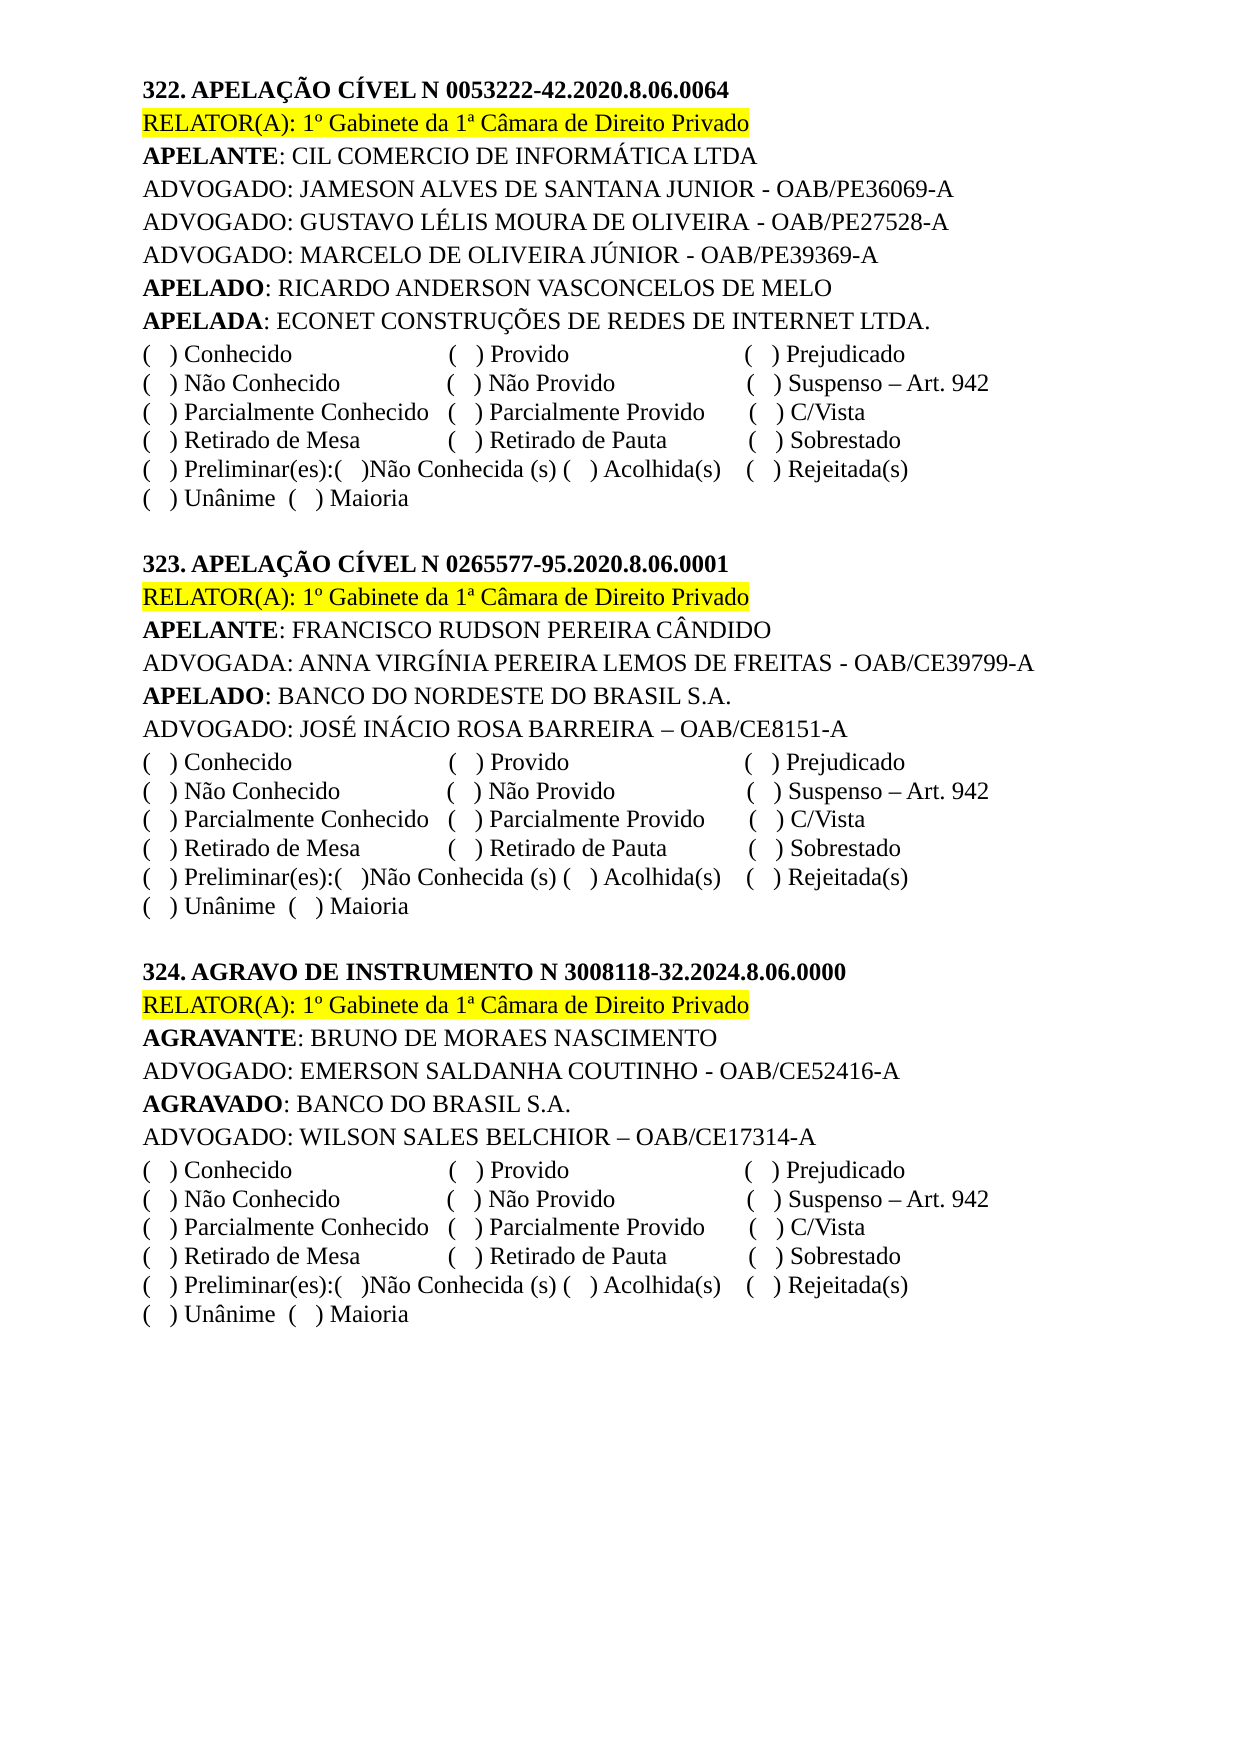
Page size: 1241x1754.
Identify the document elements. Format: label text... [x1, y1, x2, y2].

text ( ) Não Conhecido ( ) Não Provido ( ) Suspenso – Art. 942 [142, 368, 1158, 397]
text ( ) Retirado de Mesa ( ) Retirado de Pauta ( ) Sobrestado [142, 833, 1158, 862]
text ( ) Parcialmente Conhecido ( ) Parcialmente Provido ( ) C/Vista [142, 804, 1158, 833]
text ( ) Conhecido ( ) Provido ( ) Prejudicado [142, 339, 1141, 368]
text ( ) Unânime ( ) Maioria [142, 1299, 1141, 1393]
text ( ) Não Conhecido ( ) Não Provido ( ) Suspenso – Art. 942 [142, 1184, 1158, 1212]
text ( ) Unânime ( ) Maioria 323. APELAÇÃO CÍVEL N 0265577-95.2020.8.06.0001 RELATOR(A): 1º Gabinete da 1ª Câmara de Direito Privado APELANTE: FRANCISCO RUDSON PEREIRA CÂNDIDO ADVOGADA: ANNA VIRGÍNIA PEREIRA LEMOS DE FREITAS - OAB/CE39799-A APELADO: BANCO DO NORDESTE DO BRASIL S.A. ADVOGADO: JOSÉ INÁCIO ROSA BARREIRA – OAB/CE8151-A [142, 483, 1141, 743]
text ( ) Não Conhecido ( ) Não Provido ( ) Suspenso – Art. 942 [142, 776, 1158, 804]
text ( ) Preliminar(es):( )Não Conhecida (s) ( ) Acolhida(s) ( ) Rejeitada(s) [142, 454, 1158, 483]
text ( ) Retirado de Mesa ( ) Retirado de Pauta ( ) Sobrestado [142, 425, 1158, 454]
text ( ) Parcialmente Conhecido ( ) Parcialmente Provido ( ) C/Vista [142, 1212, 1158, 1241]
text ( ) Conhecido ( ) Provido ( ) Prejudicado [142, 747, 1141, 776]
text ( ) Retirado de Mesa ( ) Retirado de Pauta ( ) Sobrestado [142, 1241, 1158, 1270]
text 322. APELAÇÃO CÍVEL N 0053222-42.2020.8.06.0064 RELATOR(A): 1º Gabinete da 1ª Câmara de Direito Privado APELANTE: CIL COMERCIO DE INFORMÁTICA LTDA ADVOGADO: JAMESON ALVES DE SANTANA JUNIOR - OAB/PE36069-A ADVOGADO: GUSTAVO LÉLIS MOURA DE OLIVEIRA - OAB/PE27528-A ADVOGADO: MARCELO DE OLIVEIRA JÚNIOR - OAB/PE39369-A APELADO: RICARDO ANDERSON VASCONCELOS DE MELO APELADA: ECONET CONSTRUÇÕES DE REDES DE INTERNET LTDA. [142, 75, 1141, 335]
text ( ) Preliminar(es):( )Não Conhecida (s) ( ) Acolhida(s) ( ) Rejeitada(s) [142, 1270, 1158, 1299]
text ( ) Unânime ( ) Maioria 324. AGRAVO DE INSTRUMENTO N 3008118-32.2024.8.06.0000 RELATOR(A): 1º Gabinete da 1ª Câmara de Direito Privado AGRAVANTE: BRUNO DE MORAES NASCIMENTO ADVOGADO: EMERSON SALDANHA COUTINHO - OAB/CE52416-A AGRAVADO: BANCO DO BRASIL S.A. ADVOGADO: WILSON SALES BELCHIOR – OAB/CE17314-A [142, 891, 1141, 1151]
text ( ) Conhecido ( ) Provido ( ) Prejudicado [142, 1155, 1141, 1184]
text ( ) Preliminar(es):( )Não Conhecida (s) ( ) Acolhida(s) ( ) Rejeitada(s) [142, 862, 1158, 891]
text ( ) Parcialmente Conhecido ( ) Parcialmente Provido ( ) C/Vista [142, 397, 1158, 425]
